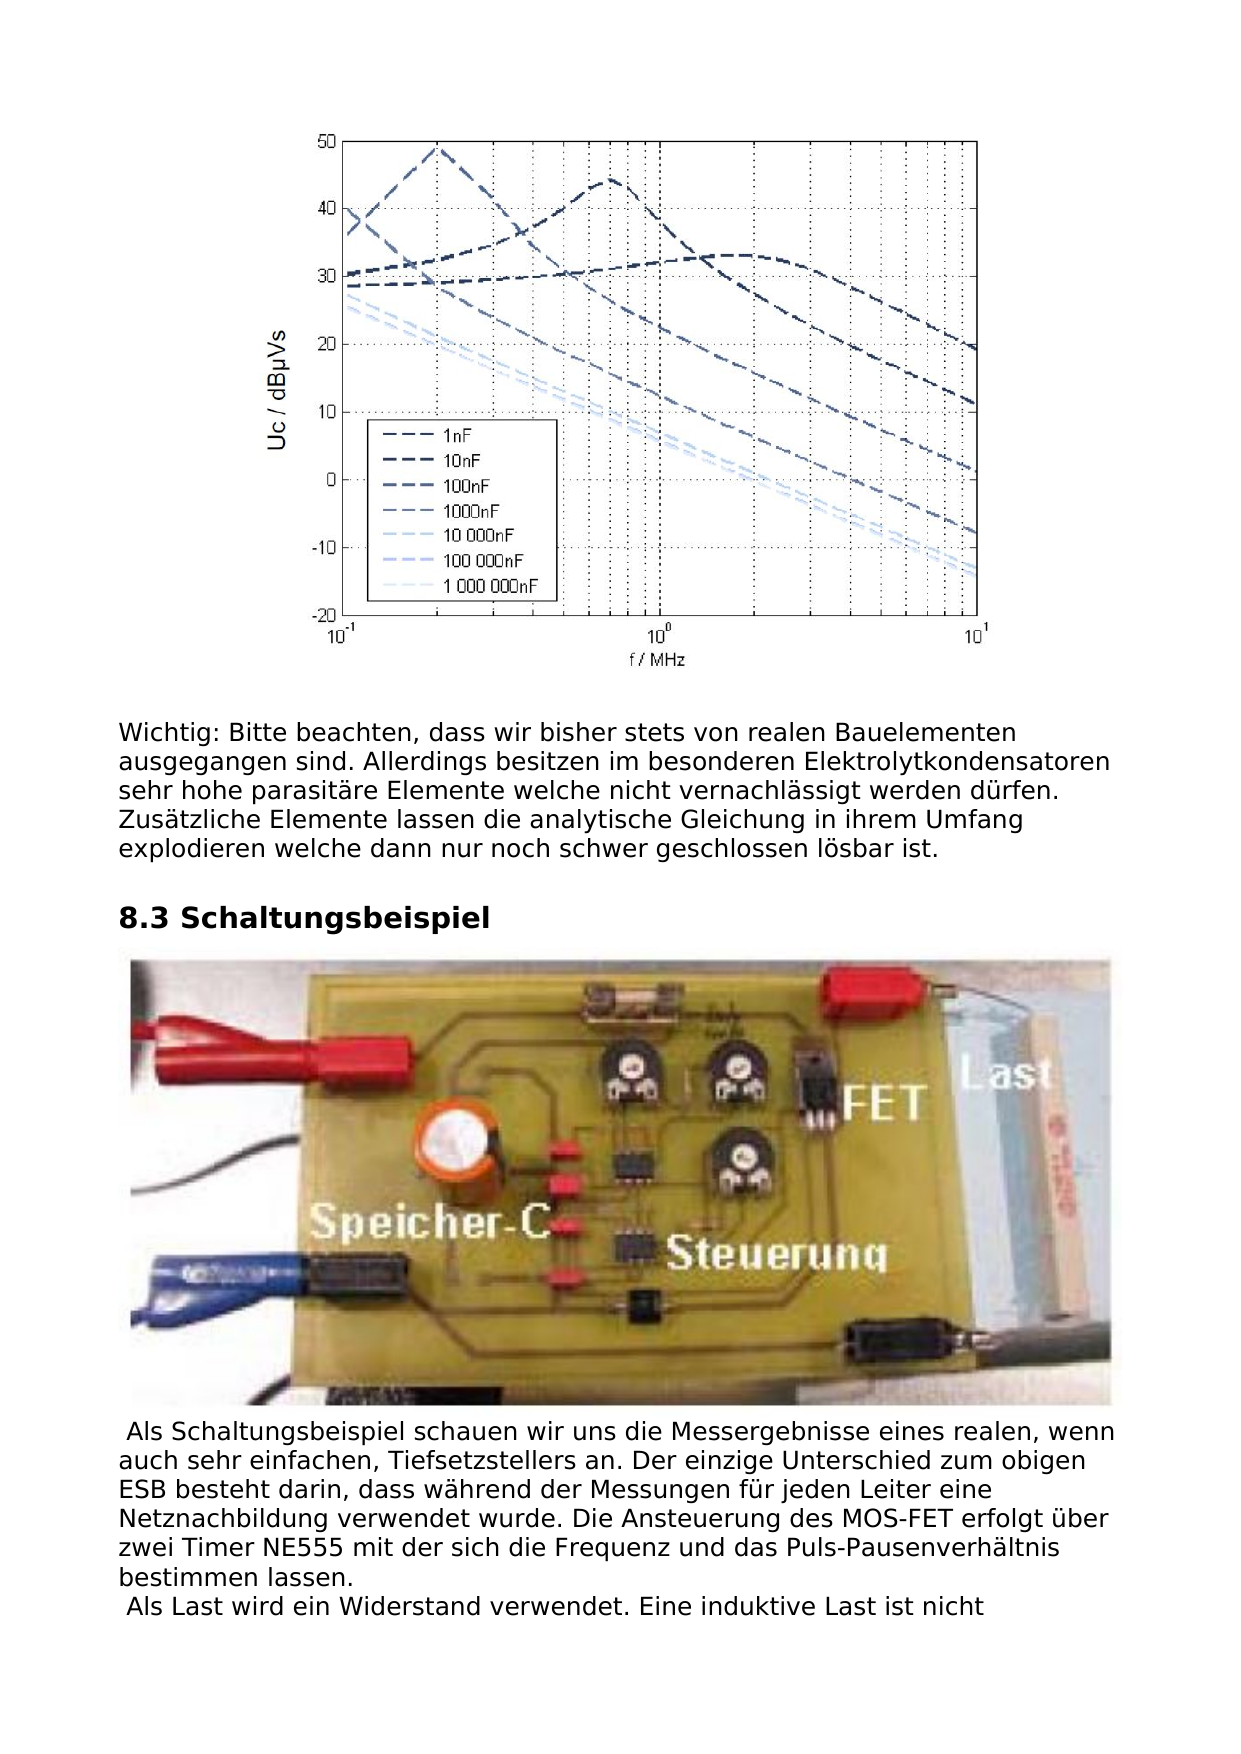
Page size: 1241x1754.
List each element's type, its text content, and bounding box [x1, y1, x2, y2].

text Wichtig: Bitte beachten, dass wir bisher stets von realen Bauelementen ausgegangen sind. Allerdings besitzen im besonderen Elektrolytkondensatoren sehr hohe parasitäre Elemente welche nicht vernachlässigt werden dürfen. Zusätzliche Elemente lassen die analytische Gleichung in ihrem Umfang explodieren welche dann nur noch schwer geschlossen lösbar ist. [118, 718, 1122, 863]
picture [118, 947, 1123, 1417]
picture [229, 118, 1011, 676]
subtitle 8.3 Schaltungsbeispiel [118, 901, 1122, 935]
text Als Schaltungsbeispiel schauen wir uns die Messergebnisse eines realen, wenn auch sehr einfachen, Tiefsetzstellers an. Der einzige Unterschied zum obigen ESB besteht darin, dass während der Messungen für jeden Leiter eine Netznachbildung verwendet wurde. Die Ansteuerung des MOS-FET erfolgt über zwei Timer NE555 mit der sich die Frequenz und das Puls-Pausenverhältnis bestimmen lassen. Als Last wird ein Widerstand verwendet. Eine induktive Last ist nicht [118, 1417, 1122, 1621]
